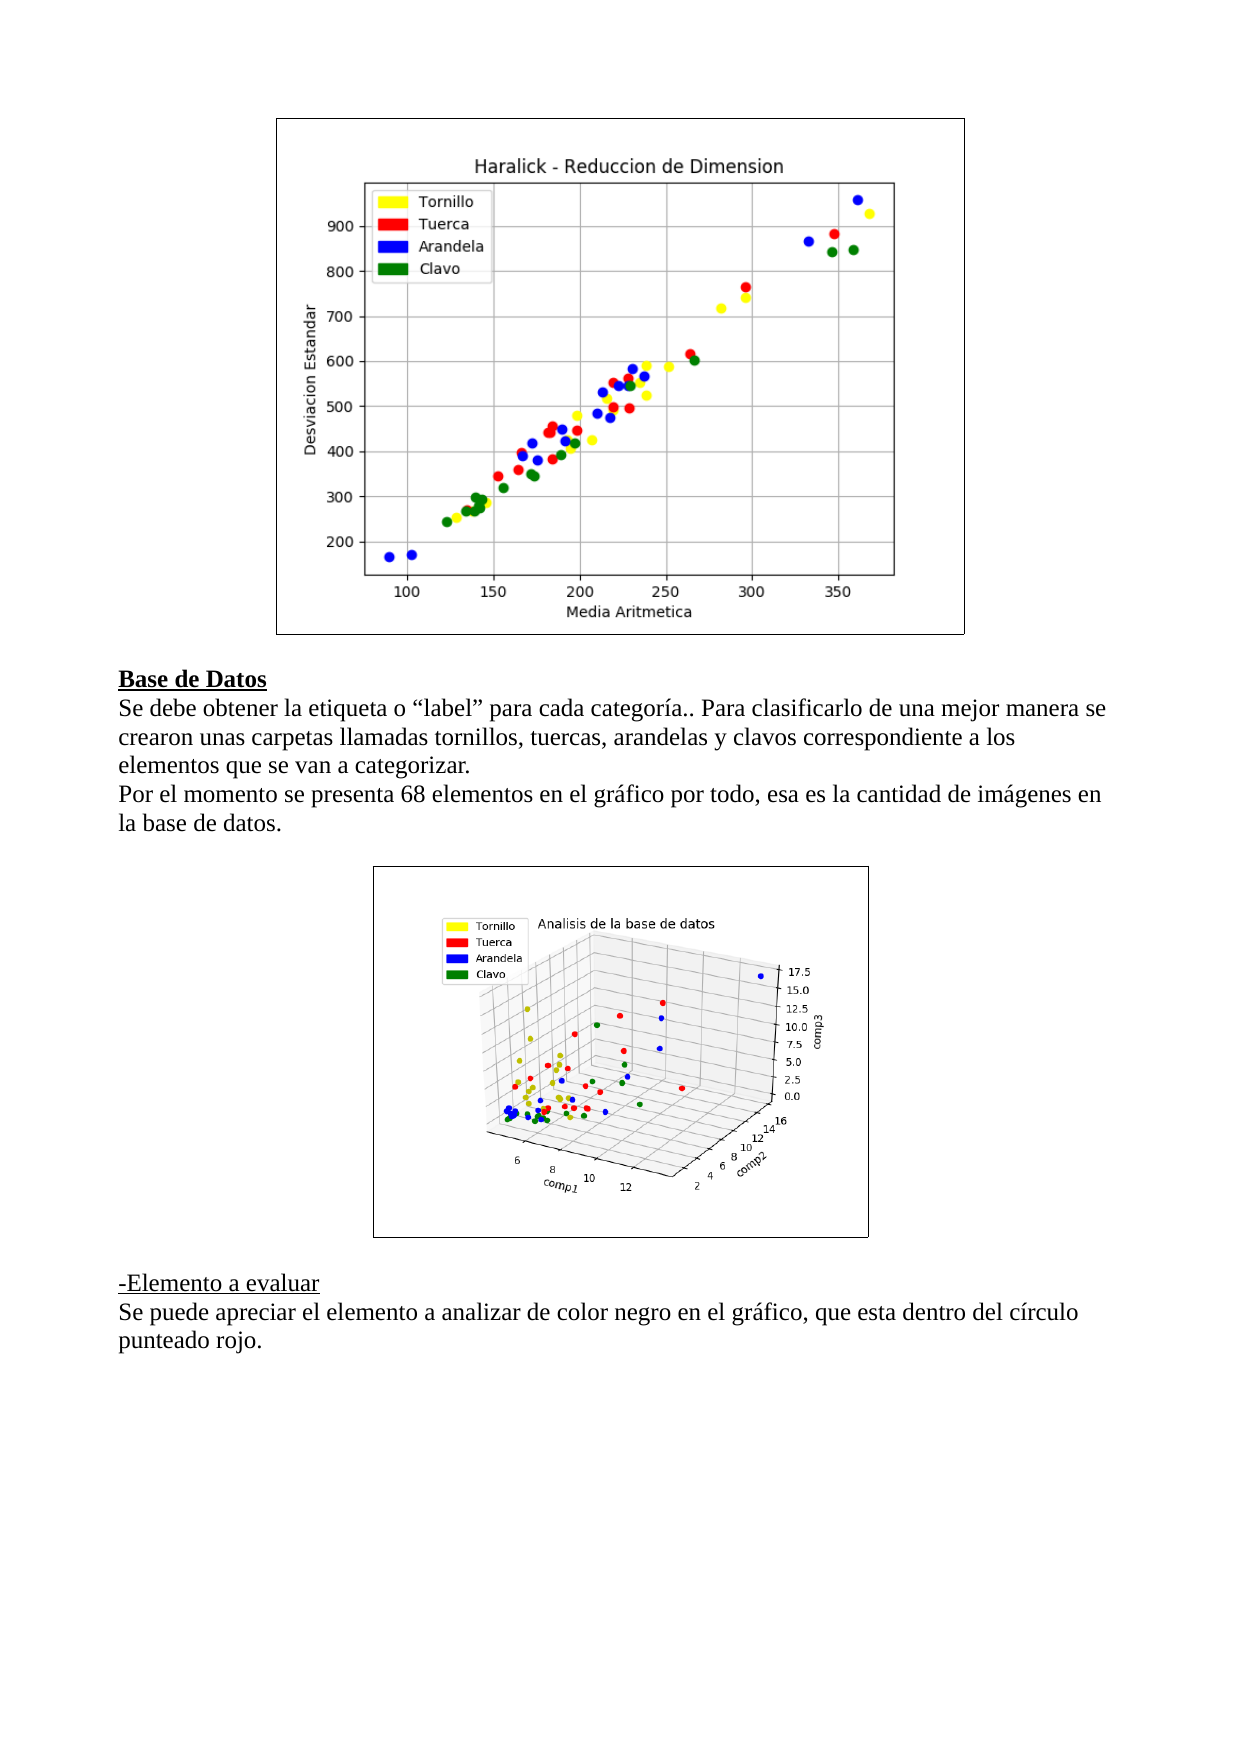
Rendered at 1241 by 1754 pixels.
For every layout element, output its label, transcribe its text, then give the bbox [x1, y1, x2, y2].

text Base de Datos [118, 664, 1122, 693]
text -Elemento a evaluar [118, 1268, 1122, 1297]
text Por el momento se presenta 68 elementos en el gráfico por todo, esa es la cantidad de imágenes en la base de datos. [118, 779, 1122, 837]
picture [279, 121, 962, 631]
text Se debe obtener la etiqueta o “label” para cada categoría.. Para clasificarlo de una mejor manera se crearon unas carpetas llamadas tornillos, tuercas, arandelas y clavos correspondiente a los elementos que se van a categorizar. [118, 693, 1122, 779]
picture [375, 868, 865, 1234]
text Se puede apreciar el elemento a analizar de color negro en el gráfico, que esta dentro del círculo punteado rojo. [118, 1297, 1122, 1354]
